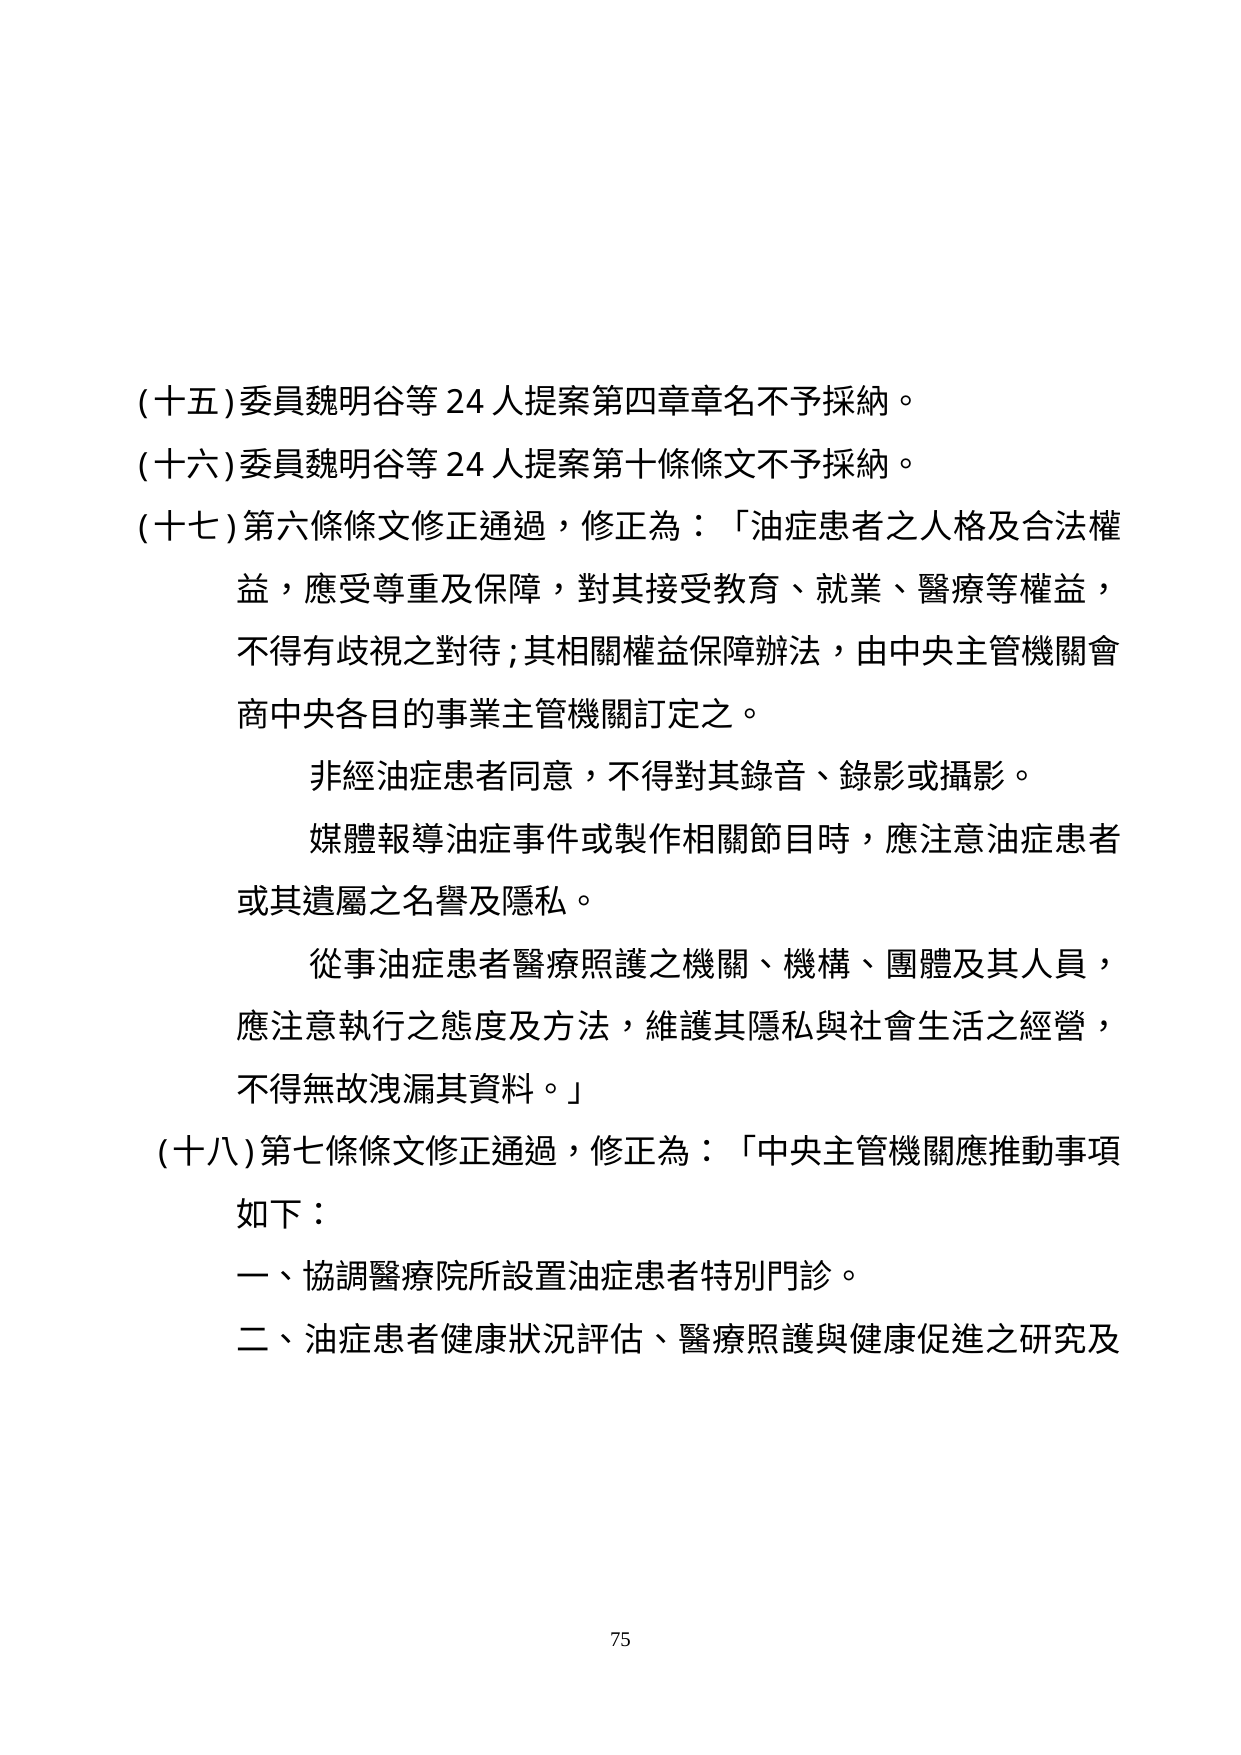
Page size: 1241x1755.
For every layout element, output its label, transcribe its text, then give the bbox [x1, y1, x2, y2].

text (十八)第七條條文修正通過，修正為：「中央主管機關應推動事項如下： [133, 1108, 1122, 1233]
text (十五)委員魏明谷等24人提案第四章章名不予採納。 [133, 358, 1122, 420]
text 一、協調醫療院所設置油症患者特別門診。 [206, 1233, 1122, 1295]
text 非經油症患者同意，不得對其錄音、錄影或攝影。 [236, 733, 1122, 795]
text 從事油症患者醫療照護之機關、機構、團體及其人員，應注意執行之態度及方法，維護其隱私與社會生活之經營，不得無故洩漏其資料。」 [236, 920, 1122, 1108]
text (十六)委員魏明谷等24人提案第十條條文不予採納。 [133, 420, 1122, 483]
text 媒體報導油症事件或製作相關節目時，應注意油症患者或其遺屬之名譽及隱私。 [236, 795, 1122, 920]
text (十七)第六條條文修正通過，修正為：「油症患者之人格及合法權益，應受尊重及保障，對其接受教育、就業、醫療等權益，不得有歧視之對待;其相關權益保障辦法，由中央主管機關會商中央各目的事業主管機關訂定之。 [133, 483, 1122, 733]
text 二、油症患者健康狀況評估、醫療照護與健康促進之研究及 [236, 1295, 1122, 1358]
